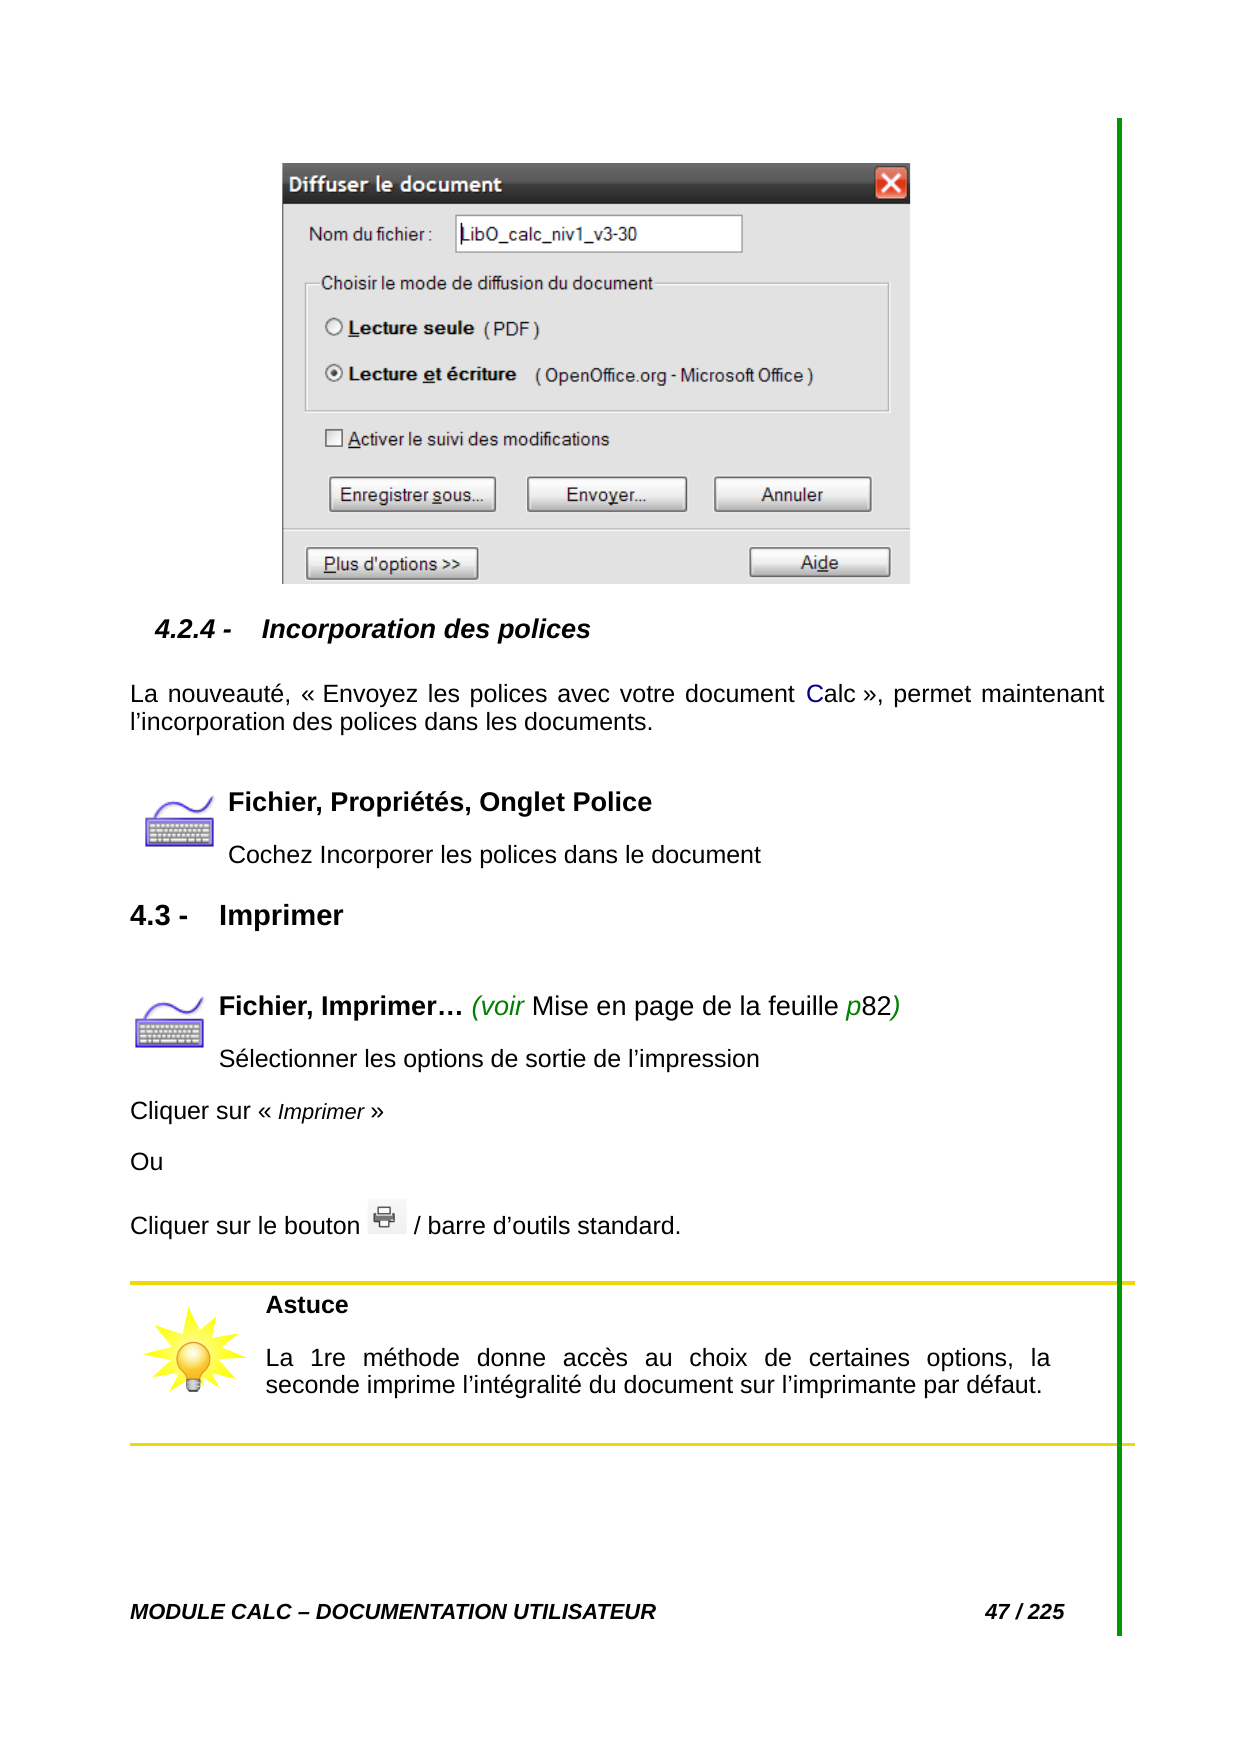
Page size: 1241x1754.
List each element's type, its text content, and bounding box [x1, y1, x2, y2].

subtitle Imprimer [130, 899, 1105, 931]
text Ou [130, 1148, 1105, 1176]
text Cochez Incorporer les polices dans le document [130, 841, 1105, 869]
text Fichier, Imprimer… (voir Mise en page de la feuille p82) [207, 991, 1105, 1021]
picture [141, 785, 217, 861]
picture [131, 986, 207, 1062]
text La nouveauté, « Envoyez les polices avec votre document Calc », permet maintenant l’incorporation des polices dans les documents. [130, 680, 1105, 736]
subtitle Incorporation des polices [155, 610, 1105, 644]
picture [367, 1199, 407, 1234]
table_header Astuce La 1re méthode donne accès au choix de certaines options, la seconde imprime l’intégralité du document sur l’imprimante par défaut. [260, 1285, 1117, 1443]
picture [282, 163, 911, 584]
text Sélectionner les options de sortie de l’impression [130, 1045, 1105, 1073]
text Cliquer sur le bouton / barre d’outils standard. [130, 1208, 1105, 1239]
text Cliquer sur « Imprimer » [130, 1097, 1105, 1124]
table_header [130, 1285, 259, 1443]
text Fichier, Propriétés, Onglet Police [217, 787, 1105, 818]
picture [135, 1290, 254, 1409]
